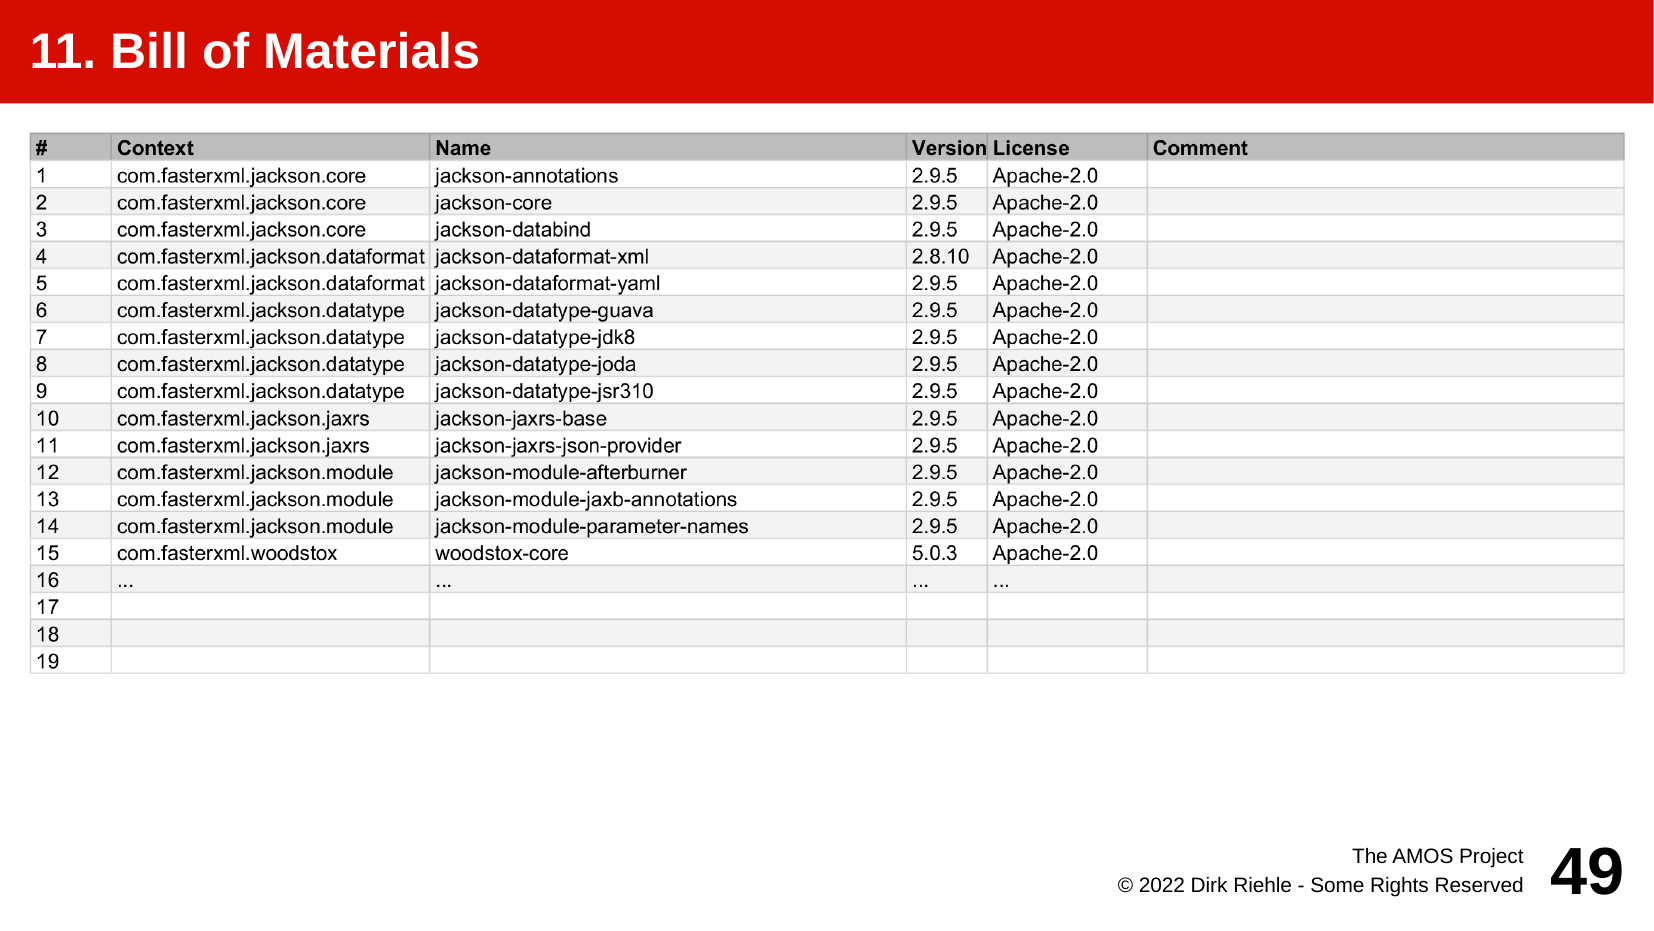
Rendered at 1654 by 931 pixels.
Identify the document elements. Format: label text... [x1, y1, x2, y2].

picture [29, 132, 1625, 674]
title 11. Bill of Materials [0, 0, 1654, 104]
